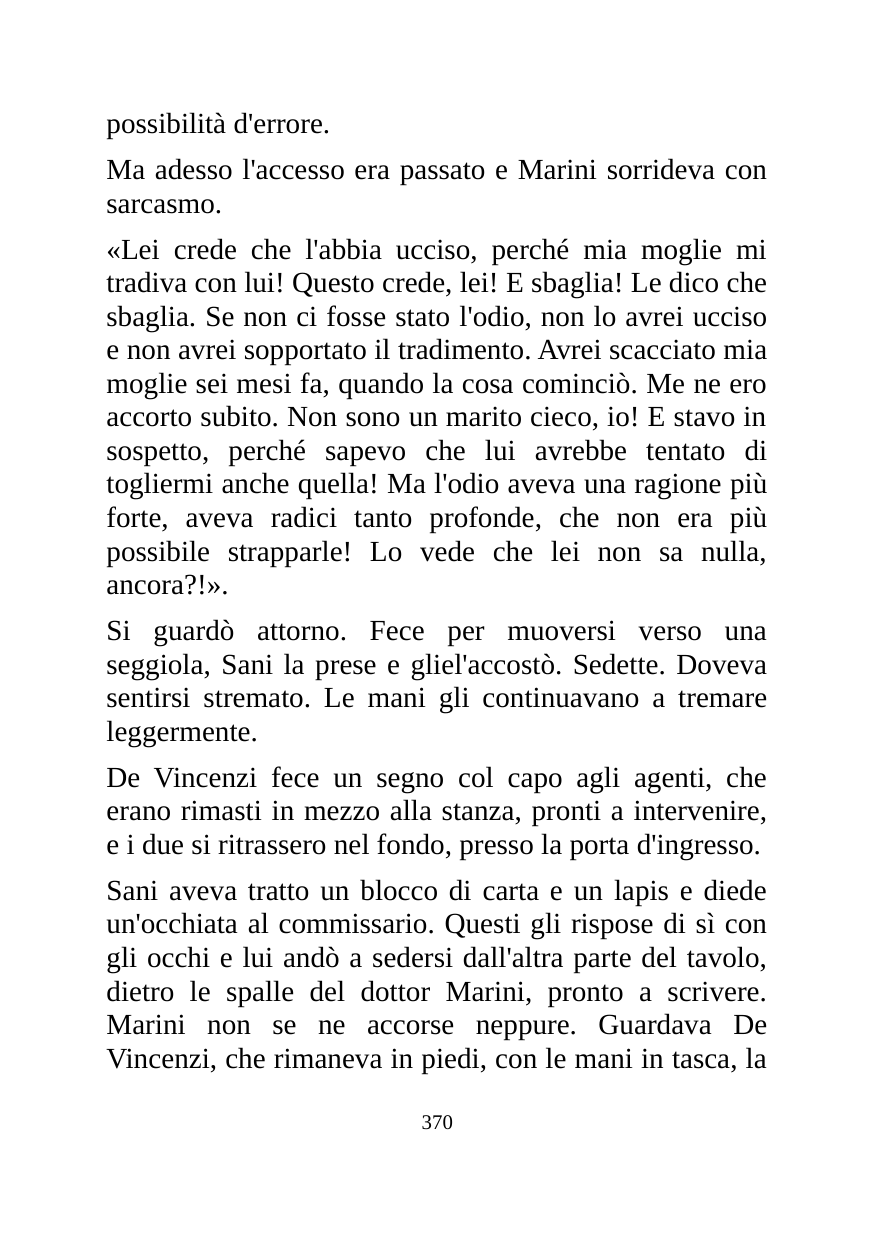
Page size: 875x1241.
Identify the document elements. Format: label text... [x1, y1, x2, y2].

text «Lei crede che l'abbia ucciso, perché mia moglie mi tradiva con lui! Questo crede, lei! E sbaglia! Le dico che sbaglia. Se non ci fosse stato l'odio, non lo avrei ucciso e non avrei sopportato il tradimento. Avrei scacciato mia moglie sei mesi fa, quando la cosa cominciò. Me ne ero accorto subito. Non sono un marito cieco, io! E stavo in sospetto, perché sapevo che lui avrebbe tentato di togliermi anche quella! Ma l'odio aveva una ragione più forte, aveva radici tanto profonde, che non era più possibile strapparle! Lo vede che lei non sa nulla, ancora?!». [106, 232, 768, 601]
text Sani aveva tratto un blocco di carta e un lapis e diede un'occhiata al commissario. Questi gli rispose di sì con gli occhi e lui andò a sedersi dall'altra parte del tavolo, dietro le spalle del dottor Marini, pronto a scrivere. Marini non se ne accorse neppure. Guardava De Vincenzi, che rimaneva in piedi, con le mani in tasca, la [106, 873, 768, 1074]
text De Vincenzi fece un segno col capo agli agenti, che erano rimasti in mezzo alla stanza, pronti a intervenire, e i due si ritrassero nel fondo, presso la porta d'ingresso. [106, 760, 768, 861]
text Si guardò attorno. Fece per muoversi verso una seggiola, Sani la prese e gliel'accostò. Sedette. Doveva sentirsi stremato. Le mani gli continuavano a tremare leggermente. [106, 613, 768, 747]
text possibilità d'errore. [106, 106, 768, 140]
text Ma adesso l'accesso era passato e Marini sorrideva con sarcasmo. [106, 152, 768, 219]
